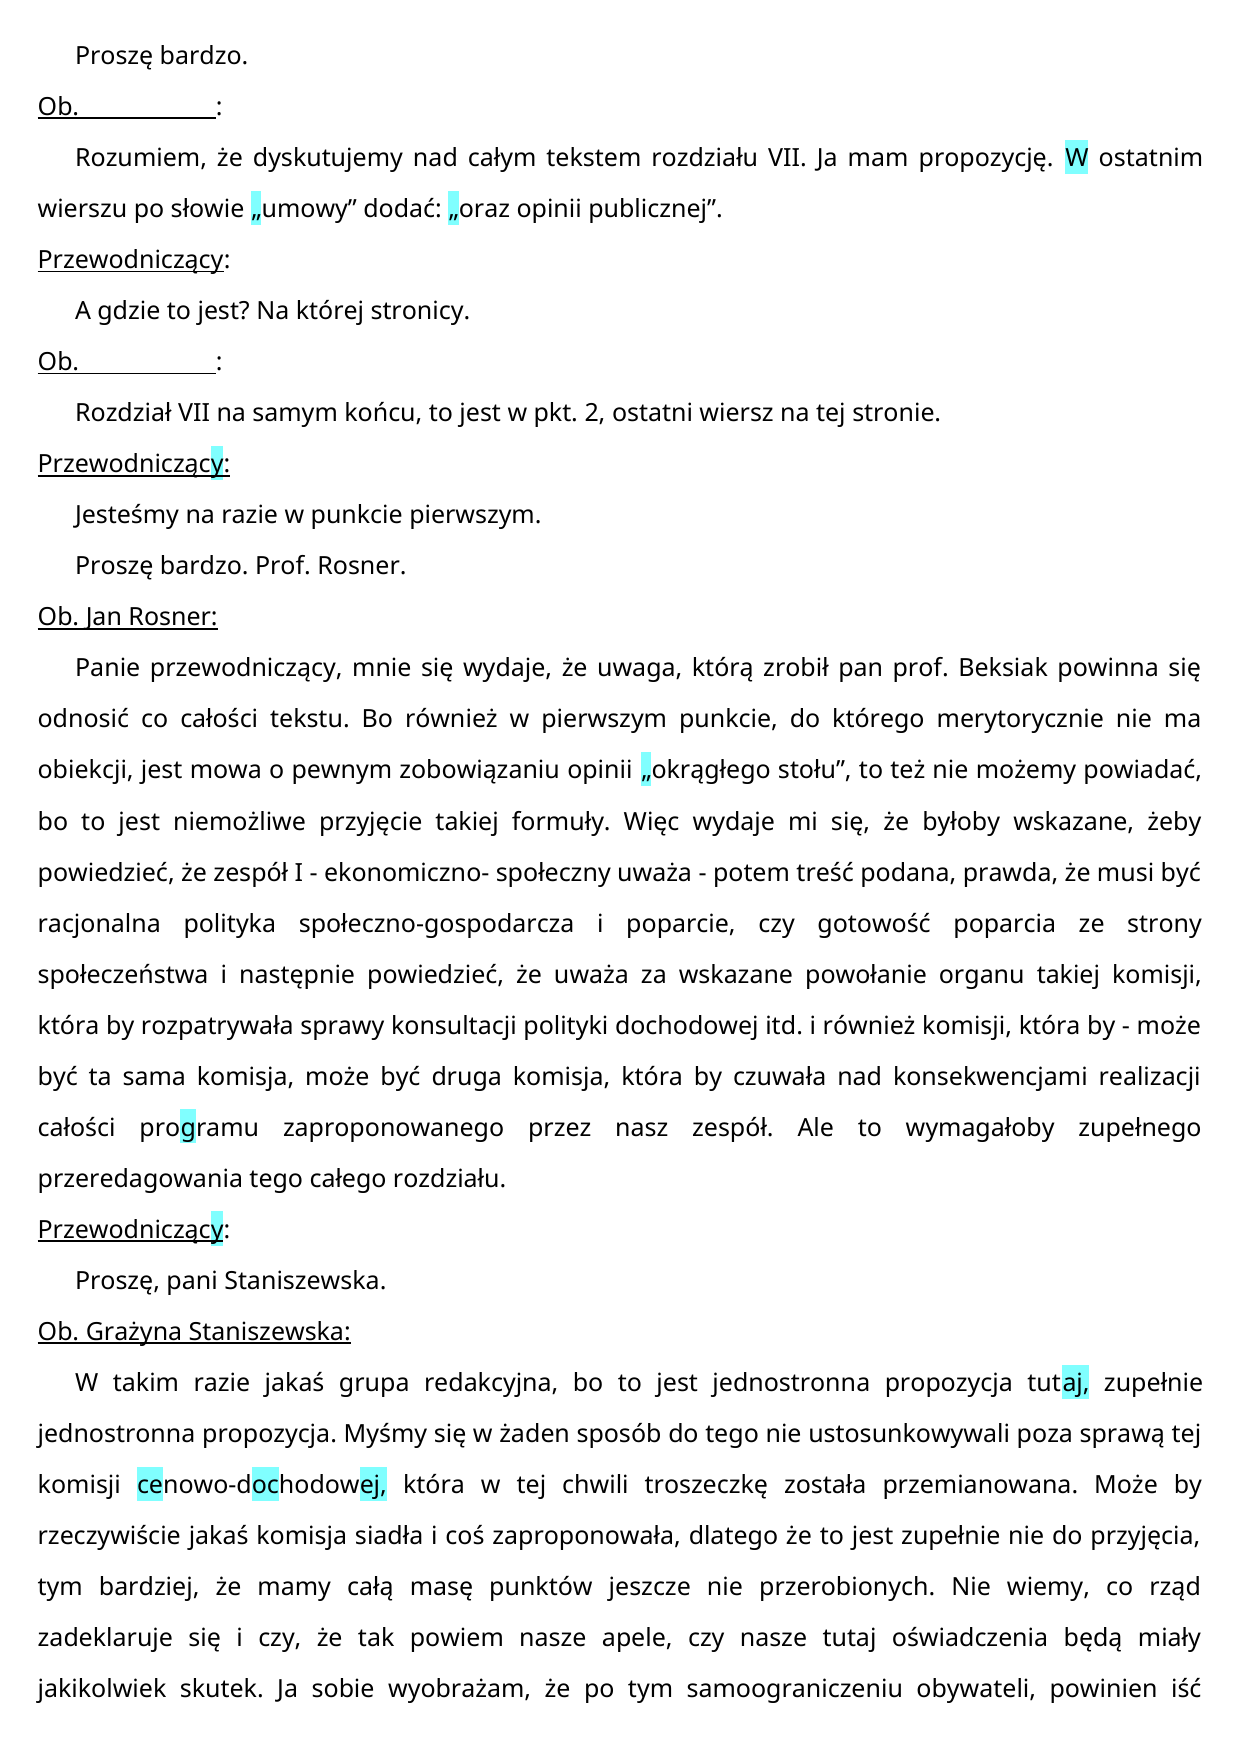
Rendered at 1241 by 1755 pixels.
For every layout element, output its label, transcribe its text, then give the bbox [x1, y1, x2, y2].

text Proszę, pani Staniszewska. [37, 1262, 1203, 1297]
text Rozumiem, że dyskutujemy nad całym tekstem rozdziału VII. Ja mam propozycję. W ostatnim wierszu po słowie „umowy” dodać: „oraz opinii publicznej”. [37, 139, 1203, 225]
text Proszę bardzo. Prof. Rosner. [37, 548, 1203, 582]
text Przewodniczący: [37, 242, 1203, 276]
text W takim razie jakaś grupa redakcyjna, bo to jest jednostronna propozycja tutaj, zupełnie jednostronna propozycja. Myśmy się w żaden sposób do tego nie ustosunkowywali poza sprawą tej komisji cenowo-dochodowej, która w tej chwili troszeczkę została przemianowana. Może by rzeczywiście jakaś komisja siadła i coś zaproponowała, dlatego że to jest zupełnie nie do przyjęcia, tym bardziej, że mamy całą masę punktów jeszcze nie przerobionych. Nie wiemy, co rząd zadeklaruje się i czy, że tak powiem nasze apele, czy nasze tutaj oświadczenia będą miały jakikolwiek skutek. Ja sobie wyobrażam, że po tym samoograniczeniu obywateli, powinien iść [37, 1364, 1203, 1705]
text A gdzie to jest? Na której stronicy. [37, 293, 1203, 327]
text Rozdział VII na samym końcu, to jest w pkt. 2, ostatni wiersz na tej stronie. [37, 395, 1203, 429]
text Ob. : [37, 344, 1203, 378]
text Ob. : [37, 88, 1203, 123]
text Panie przewodniczący, mnie się wydaje, że uwaga, którą zrobił pan prof. Beksiak powinna się odnosić co całości tekstu. Bo również w pierwszym punkcie, do którego merytorycznie nie ma obiekcji, jest mowa o pewnym zobowiązaniu opinii „okrągłego stołu”, to też nie możemy powiadać, bo to jest niemożliwe przyjęcie takiej formuły. Więc wydaje mi się, że byłoby wskazane, żeby powiedzieć, że zespół I - ekonomiczno- społeczny uważa - potem treść podana, prawda, że musi być racjonalna polityka społeczno-gospodarcza i poparcie, czy gotowość poparcia ze strony społeczeństwa i następnie powiedzieć, że uważa za wskazane powołanie organu takiej komisji, która by rozpatrywała sprawy konsultacji polityki dochodowej itd. i również komisji, która by - może być ta sama komisja, może być druga komisja, która by czuwała nad konsekwencjami realizacji całości programu zaproponowanego przez nasz zespół. Ale to wymagałoby zupełnego przeredagowania tego całego rozdziału. [37, 650, 1203, 1194]
text Ob. Grażyna Staniszewska: [37, 1313, 1203, 1348]
text Przewodniczący: [37, 1211, 1203, 1246]
text Ob. Jan Rosner: [37, 599, 1203, 633]
text Jesteśmy na razie w punkcie pierwszym. [37, 497, 1203, 531]
text Przewodniczący: [37, 446, 1203, 480]
text Proszę bardzo. [37, 37, 1203, 72]
